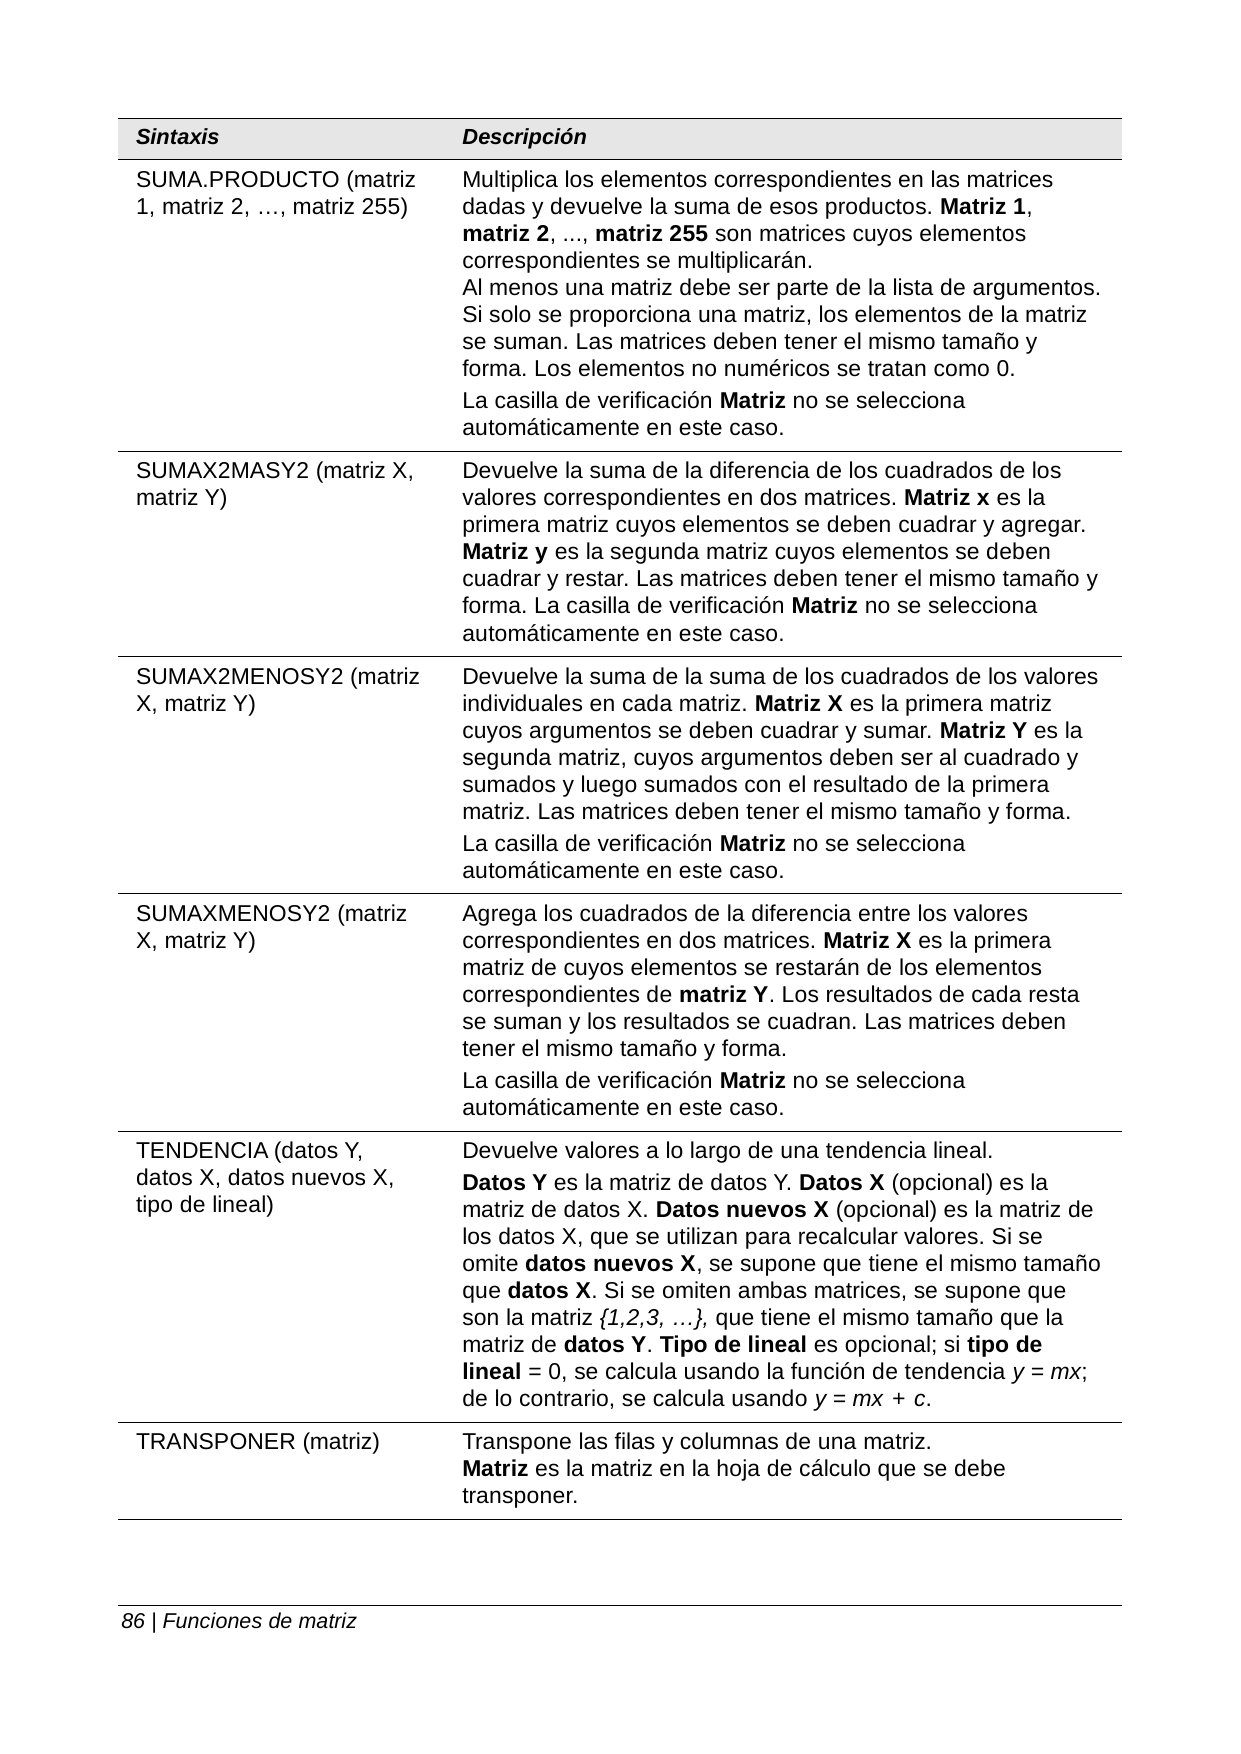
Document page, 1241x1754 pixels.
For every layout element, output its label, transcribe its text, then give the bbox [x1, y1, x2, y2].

table_cell SUMAX2MASY2 (matriz X, matriz Y) [118, 452, 444, 656]
table_header Descripción [444, 119, 1122, 159]
table_cell TRANSPONER (matriz) [118, 1423, 444, 1519]
table_cell Transpone las filas y columnas de una matriz. Matriz es la matriz en la hoja de cálculo que se debe transponer. [444, 1423, 1122, 1519]
table_header Sintaxis [118, 119, 444, 159]
table_cell SUMAXMENOSY2 (matriz X, matriz Y) [118, 894, 444, 1131]
table_cell Devuelve la suma de la suma de los cuadrados de los valores individuales en cada matriz. Matriz X es la primera matriz cuyos argumentos se deben cuadrar y sumar. Matriz Y es la segunda matriz, cuyos argumentos deben ser al cuadrado y sumados y luego sumados con el resultado de la primera matriz. Las matrices deben tener el mismo tamaño y forma. La casilla de verificación Matriz no se selecciona automáticamente en este caso. [444, 657, 1122, 893]
table_cell Devuelve la suma de la diferencia de los cuadrados de los valores correspondientes en dos matrices. Matriz x es la primera matriz cuyos elementos se deben cuadrar y agregar. Matriz y es la segunda matriz cuyos elementos se deben cuadrar y restar. Las matrices deben tener el mismo tamaño y forma. La casilla de verificación Matriz no se selecciona automáticamente en este caso. [444, 452, 1122, 656]
table_cell Devuelve valores a lo largo de una tendencia lineal. Datos Y es la matriz de datos Y. Datos X (opcional) es la matriz de datos X. Datos nuevos X (opcional) es la matriz de los datos X, que se utilizan para recalcular valores. Si se omite datos nuevos X, se supone que tiene el mismo tamaño que datos X. Si se omiten ambas matrices, se supone que son la matriz {1,2,3, …}, que tiene el mismo tamaño que la matriz de datos Y. Tipo de lineal es opcional; si tipo de lineal = 0, se calcula usando la función de tendencia y = mx; de lo contrario, se calcula usando y = mx + c. [444, 1132, 1122, 1422]
table_cell SUMAX2MENOSY2 (matriz X, matriz Y) [118, 657, 444, 893]
table_cell Multiplica los elementos correspondientes en las matrices dadas y devuelve la suma de esos productos. Matriz 1, matriz 2, ..., matriz 255 son matrices cuyos elementos correspondientes se multiplicarán. Al menos una matriz debe ser parte de la lista de argumentos. Si solo se proporciona una matriz, los elementos de la matriz se suman. Las matrices deben tener el mismo tamaño y forma. Los elementos no numéricos se tratan como 0. La casilla de verificación Matriz no se selecciona automáticamente en este caso. [444, 160, 1122, 451]
table_cell TENDENCIA (datos Y, datos X, datos nuevos X, tipo de lineal) [118, 1132, 444, 1422]
table_cell SUMA.PRODUCTO (matriz 1, matriz 2, …, matriz 255) [118, 160, 444, 451]
table_cell Agrega los cuadrados de la diferencia entre los valores correspondientes en dos matrices. Matriz X es la primera matriz de cuyos elementos se restarán de los elementos correspondientes de matriz Y. Los resultados de cada resta se suman y los resultados se cuadran. Las matrices deben tener el mismo tamaño y forma. La casilla de verificación Matriz no se selecciona automáticamente en este caso. [444, 894, 1122, 1131]
